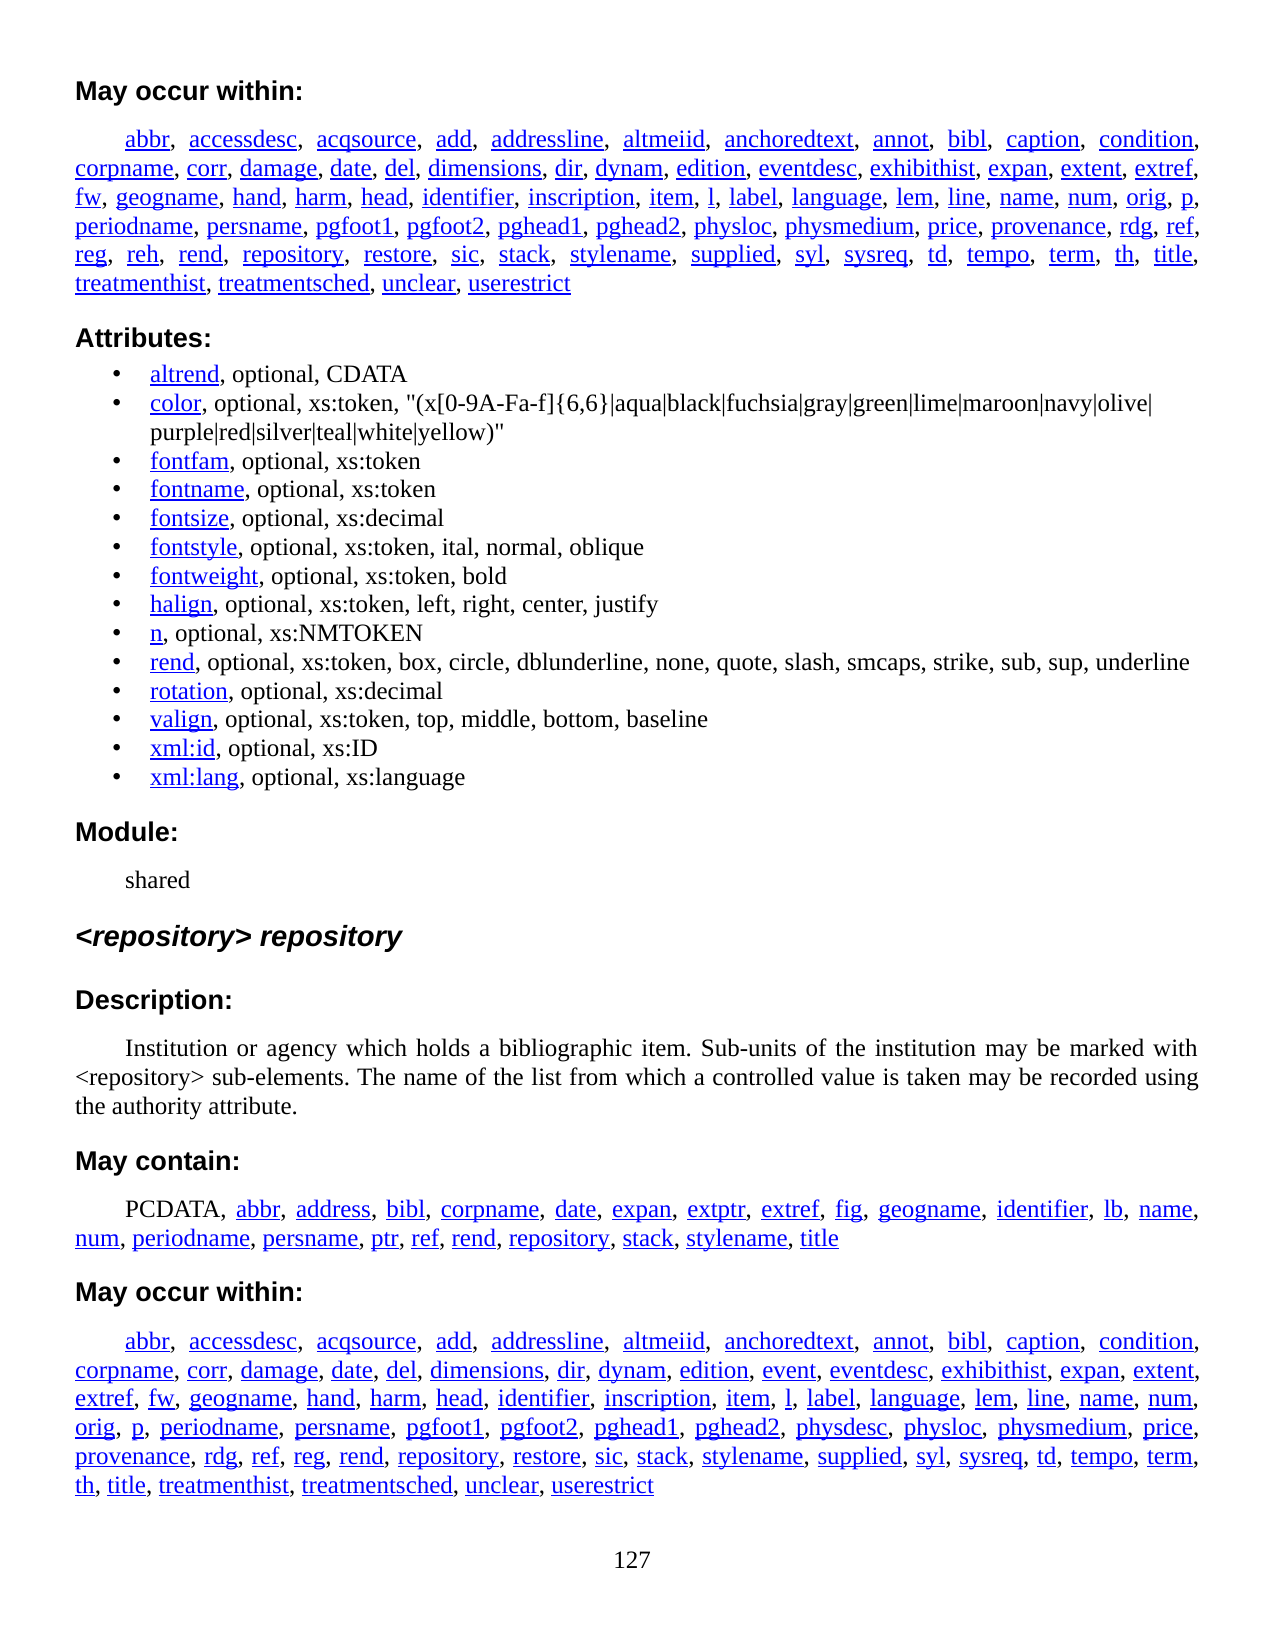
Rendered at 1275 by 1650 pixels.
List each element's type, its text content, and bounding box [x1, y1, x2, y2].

list rend, optional, xs:token, box, circle, dblunderline, none, quote, slash, smcaps, strike, sub, sup, underline [112, 647, 1200, 676]
list fontstyle, optional, xs:token, ital, normal, oblique [112, 532, 1200, 561]
list color, optional, xs:token, "(x[0-9A-Fa-f]{6,6}|aqua|black|fuchsia|gray|green|lime|maroon|navy|olive|purple|red|silver|teal|white|yellow)" [112, 388, 1200, 446]
subtitle Description: [75, 984, 1200, 1015]
subtitle Attributes: [75, 322, 1200, 353]
text shared [75, 865, 1200, 894]
list fontname, optional, xs:token [112, 474, 1200, 503]
list halign, optional, xs:token, left, right, center, justify [112, 589, 1200, 618]
subtitle May contain: [75, 1144, 1200, 1176]
list n, optional, xs:NMTOKEN [112, 618, 1200, 647]
list rotation, optional, xs:decimal [112, 676, 1200, 704]
text abbr, accessdesc, acqsource, add, addressline, altmeiid, anchoredtext, annot, bibl, caption, condition, corpname, corr, damage, date, del, dimensions, dir, dynam, edition, eventdesc, exhibithist, expan, extent, extref, fw, geogname, hand, harm, head, identifier, inscription, item, l, label, language, lem, line, name, num, orig, p, periodname, persname, pgfoot1, pgfoot2, pghead1, pghead2, physloc, physmedium, price, provenance, rdg, ref, reg, reh, rend, repository, restore, sic, stack, stylename, supplied, syl, sysreq, td, tempo, term, th, title, treatmenthist, treatmentsched, unclear, userestrict [75, 124, 1200, 297]
list fontfam, optional, xs:token [112, 446, 1200, 474]
list xml:lang, optional, xs:language [112, 762, 1200, 791]
subtitle May occur within: [75, 1276, 1200, 1308]
list xml:id, optional, xs:ID [112, 733, 1200, 762]
text PCDATA, abbr, address, bibl, corpname, date, expan, extptr, extref, fig, geogname, identifier, lb, name, num, periodname, persname, ptr, ref, rend, repository, stack, stylename, title [75, 1194, 1200, 1251]
list fontweight, optional, xs:token, bold [112, 561, 1200, 589]
text Institution or agency which holds a bibliographic item. Sub-units of the institution may be marked with <repository> sub-elements. The name of the list from which a controlled value is taken may be recorded using the authority attribute. [75, 1033, 1200, 1119]
list valign, optional, xs:token, top, middle, bottom, baseline [112, 704, 1200, 733]
subtitle Module: [75, 816, 1200, 847]
subtitle May occur within: [75, 75, 1200, 106]
list altrend, optional, CDATA [112, 359, 1200, 388]
subtitle <repository> repository [75, 919, 1200, 952]
text abbr, accessdesc, acqsource, add, addressline, altmeiid, anchoredtext, annot, bibl, caption, condition, corpname, corr, damage, date, del, dimensions, dir, dynam, edition, event, eventdesc, exhibithist, expan, extent, extref, fw, geogname, hand, harm, head, identifier, inscription, item, l, label, language, lem, line, name, num, orig, p, periodname, persname, pgfoot1, pgfoot2, pghead1, pghead2, physdesc, physloc, physmedium, price, provenance, rdg, ref, reg, rend, repository, restore, sic, stack, stylename, supplied, syl, sysreq, td, tempo, term, th, title, treatmenthist, treatmentsched, unclear, userestrict [75, 1326, 1200, 1498]
list fontsize, optional, xs:decimal [112, 503, 1200, 532]
